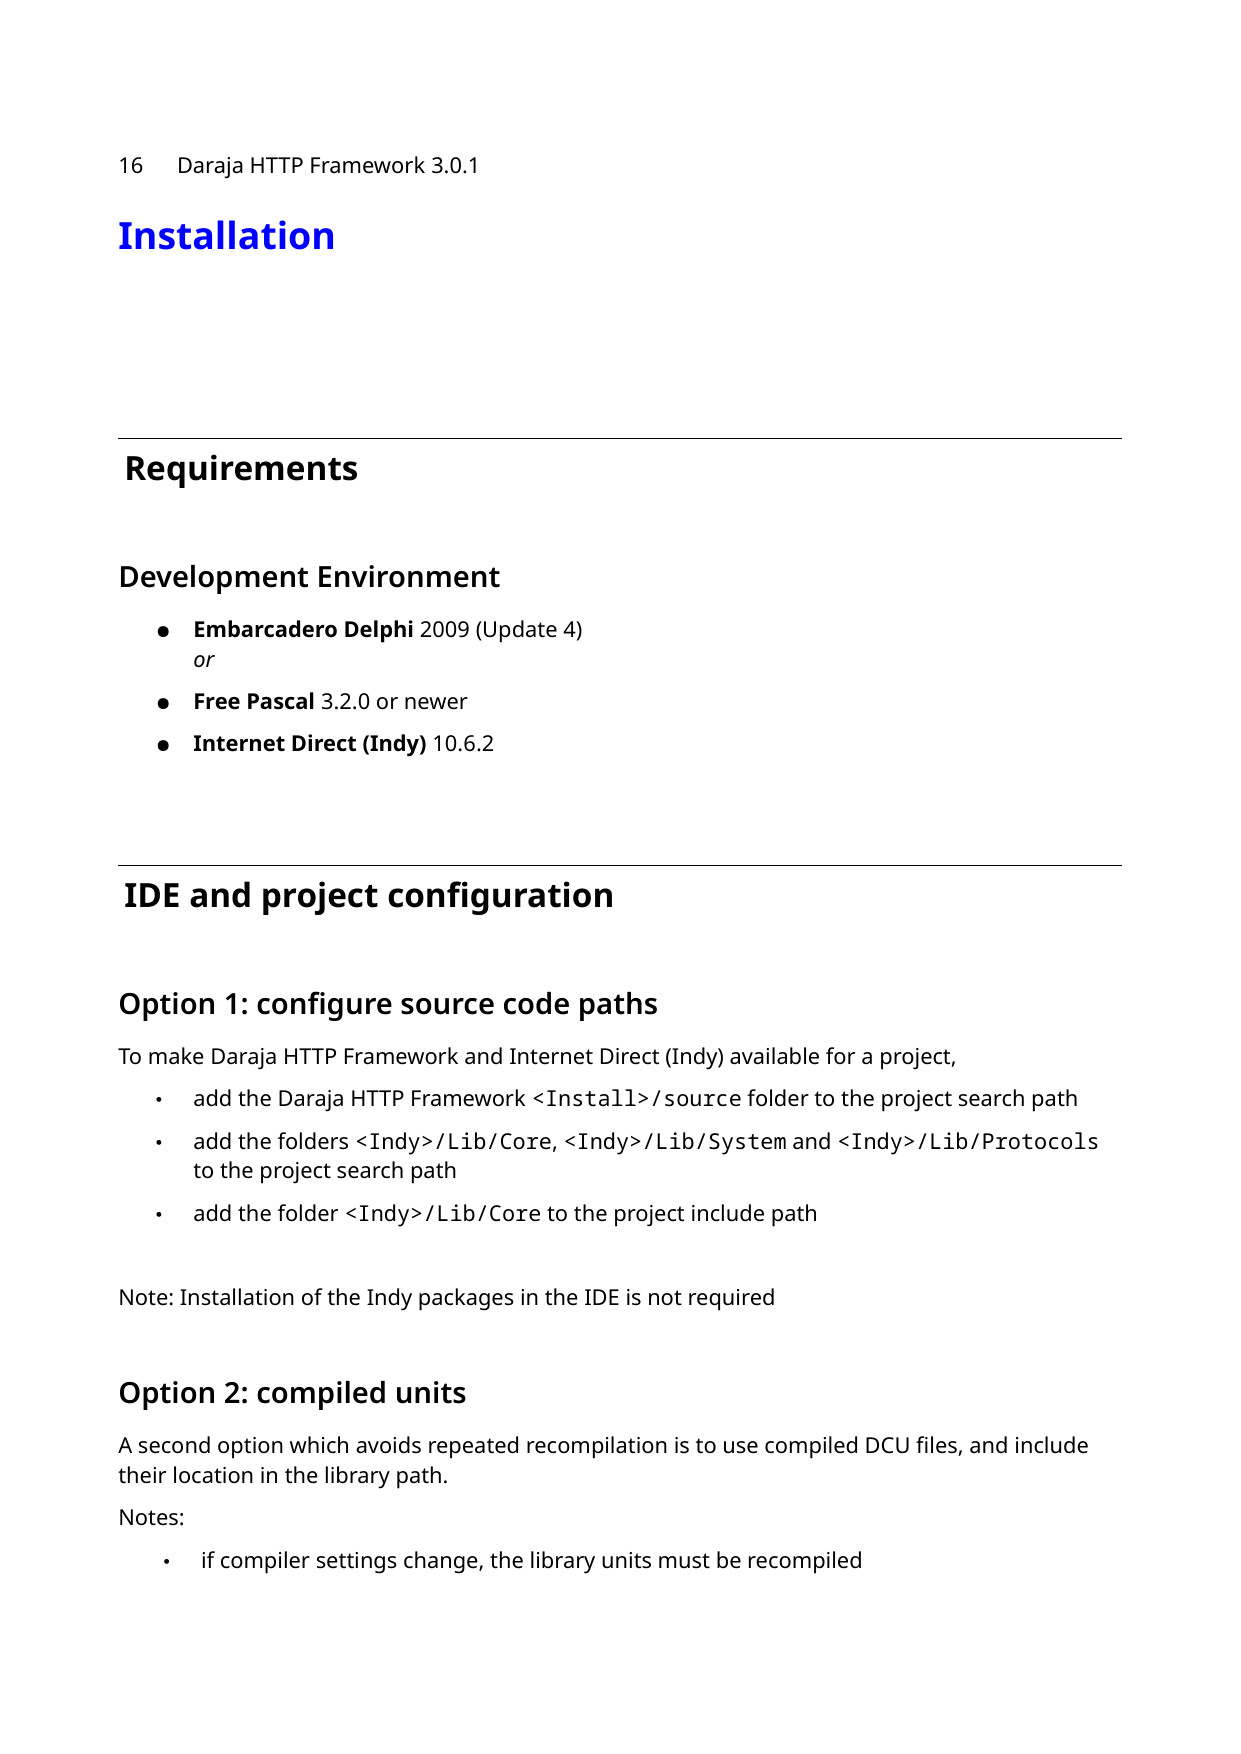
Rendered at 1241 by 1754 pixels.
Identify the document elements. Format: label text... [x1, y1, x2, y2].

text A second option which avoids repeated recompilation is to use compiled DCU files, and include their location in the library path. [118, 1430, 1122, 1490]
subtitle Development Environment [118, 556, 1122, 596]
list add the Daraja HTTP Framework <Install>/source folder to the project search path [156, 1083, 1122, 1113]
subtitle Option 1: configure source code paths [118, 983, 1122, 1023]
text Notes: [118, 1502, 1122, 1532]
list if compiler settings change, the library units must be recompiled [163, 1545, 1122, 1574]
list Internet Direct (Indy) 10.6.2 [156, 728, 1122, 758]
list Free Pascal 3.2.0 or newer [156, 686, 1122, 716]
subtitle Installation [118, 209, 1122, 260]
text To make Daraja HTTP Framework and Internet Direct (Indy) available for a project, [118, 1041, 1122, 1071]
subtitle IDE and project configuration [118, 866, 1122, 923]
subtitle Option 2: compiled units [118, 1372, 1122, 1412]
list Embarcadero Delphi 2009 (Update 4) or [156, 614, 1122, 674]
list add the folders <Indy>/Lib/Core, <Indy>/Lib/System and <Indy>/Lib/Protocols to the project search path [156, 1126, 1122, 1185]
subtitle Requirements [118, 439, 1122, 496]
list add the folder <Indy>/Lib/Core to the project include path [156, 1198, 1122, 1227]
text Note: Installation of the Indy packages in the IDE is not required [118, 1282, 1122, 1312]
